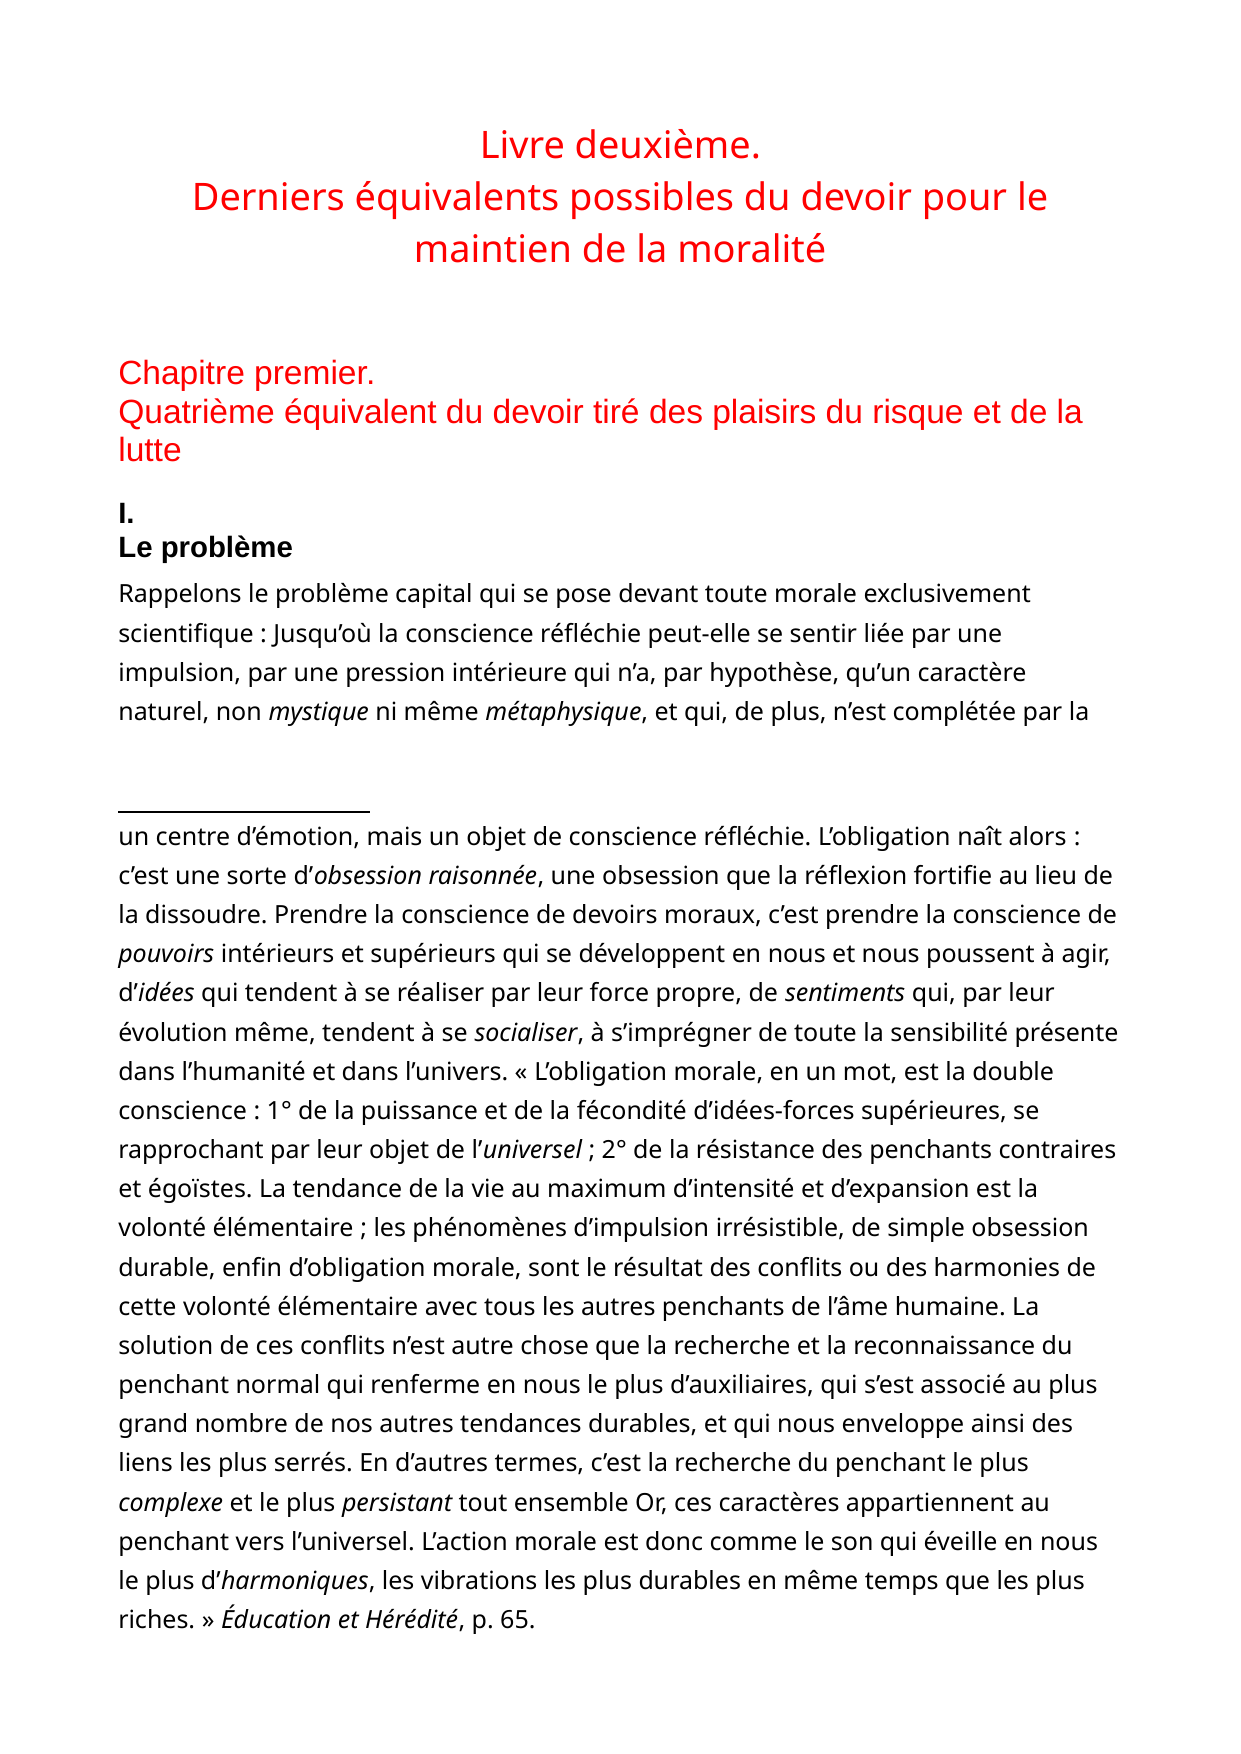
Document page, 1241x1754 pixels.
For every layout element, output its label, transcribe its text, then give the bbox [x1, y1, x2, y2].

subtitle Livre deuxième. Derniers équivalents possibles du devoir pour le maintien de la moralité [118, 118, 1122, 273]
text un centre d’émotion, mais un objet de conscience réfléchie. L’obligation naît alors : c’est une sorte d’obsession raisonnée, une obsession que la réflexion fortifie au lieu de la dissoudre. Prendre la conscience de devoirs moraux, c’est prendre la conscience de pouvoirs intérieurs et supérieurs qui se développent en nous et nous poussent à agir, d’idées qui tendent à se réaliser par leur force propre, de sentiments qui, par leur évolution même, tendent à se socialiser, à s’imprégner de toute la sensibilité présente dans l’humanité et dans l’univers. « L’obligation morale, en un mot, est la double conscience : 1° de la puissance et de la fécondité d’idées-forces supérieures, se rapprochant par leur objet de l’universel ; 2° de la résistance des penchants contraires et égoïstes. La tendance de la vie au maximum d’intensité et d’expansion est la volonté élémentaire ; les phénomènes d’impulsion irrésistible, de simple obsession durable, enfin d’obligation morale, sont le résultat des conflits ou des harmonies de cette volonté élémentaire avec tous les autres penchants de l’âme humaine. La solution de ces conflits n’est autre chose que la recherche et la reconnaissance du penchant normal qui renferme en nous le plus d’auxiliaires, qui s’est associé au plus grand nombre de nos autres tendances durables, et qui nous enveloppe ainsi des liens les plus serrés. En d’autres termes, c’est la recherche du penchant le plus complexe et le plus persistant tout ensemble Or, ces caractères appartiennent au penchant vers l’universel. L’action morale est donc comme le son qui éveille en nous le plus d’harmoniques, les vibrations les plus durables en même temps que les plus riches. » Éducation et Hérédité, p. 65. [118, 818, 1122, 1636]
subtitle I. Le problème [118, 496, 1122, 563]
subtitle Chapitre premier. Quatrième équivalent du devoir tiré des plaisirs du risque et de la lutte [118, 353, 1122, 469]
text Rappelons le problème capital qui se pose devant toute morale exclusivement scientifique : Jusqu’où la conscience réfléchie peut-elle se sentir liée par une impulsion, par une pression intérieure qui n’a, par hypothèse, qu’un caractère naturel, non mystique ni même métaphysique, et qui, de plus, n’est complétée par la [118, 576, 1122, 728]
